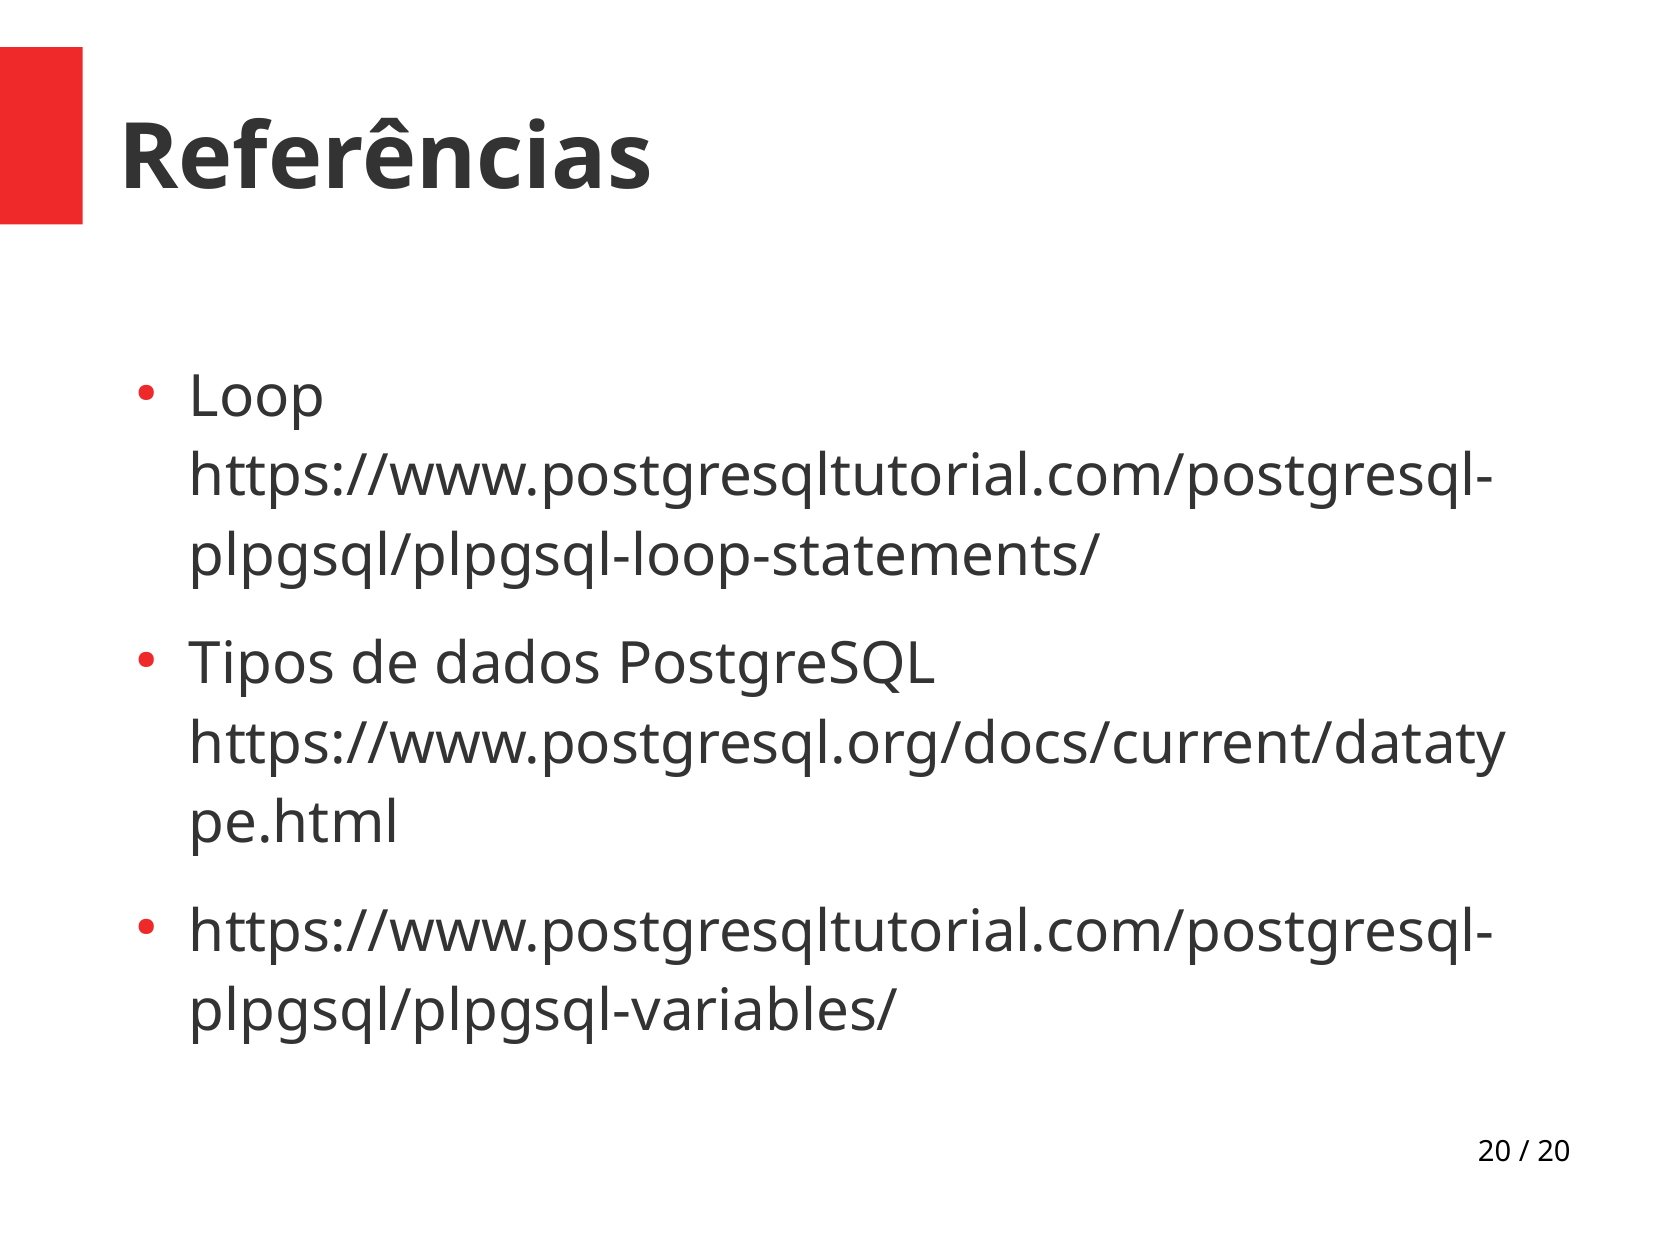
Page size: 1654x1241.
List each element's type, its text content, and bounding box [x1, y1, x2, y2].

title Referências [118, 49, 1571, 257]
list Loop https://www.postgresqltutorial.com/postgresql-plpgsql/plpgsql-loop-statements/ Tipos de dados PostgreSQL https://www.postgresql.org/docs/current/datatype.html https://www.postgresqltutorial.com/postgresql-plpgsql/plpgsql-variables/ [118, 354, 1536, 1074]
